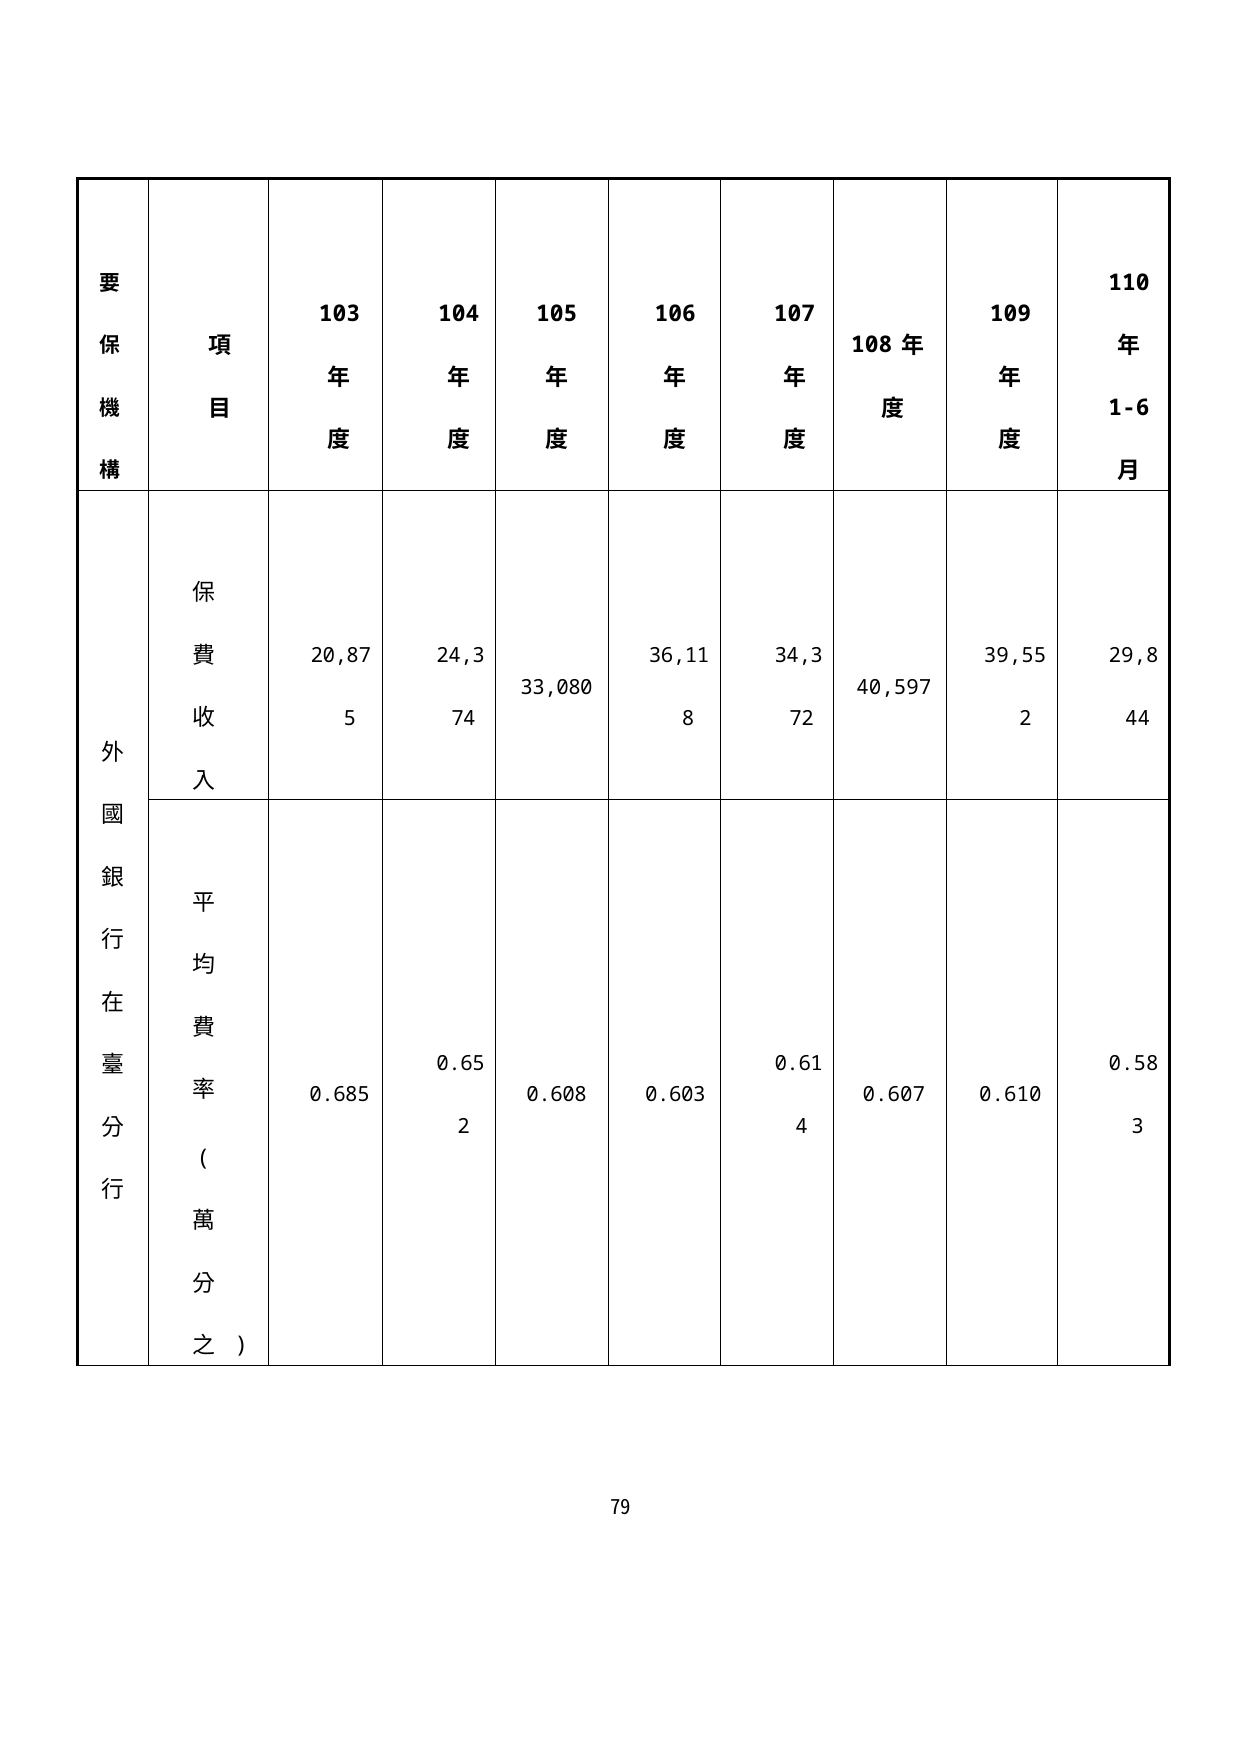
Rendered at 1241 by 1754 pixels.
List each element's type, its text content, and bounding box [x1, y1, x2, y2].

table_cell 保費收入 [149, 491, 268, 799]
table_header 103年度 [269, 180, 382, 490]
table_cell 0.614 [721, 800, 833, 1365]
table_cell 0.685 [269, 800, 382, 1365]
table_cell 0.608 [496, 800, 608, 1365]
table_cell 平均費率 (萬分之) [149, 800, 268, 1365]
table_header 109年度 [947, 180, 1057, 490]
table_cell 0.607 [834, 800, 946, 1365]
table_cell 33,080 [496, 491, 608, 799]
table_cell 0.652 [383, 800, 495, 1365]
table_header 106年度 [609, 180, 720, 490]
table_cell 29,844 [1058, 491, 1168, 799]
table_header 110年 1-6月 [1058, 180, 1168, 490]
table_cell 34,372 [721, 491, 833, 799]
table_cell 40,597 [834, 491, 946, 799]
table_cell 0.583 [1058, 800, 1168, 1365]
table_header 105年度 [496, 180, 608, 490]
table_header 要保 機構 [79, 180, 148, 490]
table_header 107年度 [721, 180, 833, 490]
table_cell 0.603 [609, 800, 720, 1365]
table_cell 39,552 [947, 491, 1057, 799]
table_header 項目 [149, 180, 268, 490]
table_header 108年度 [834, 180, 946, 490]
table_cell 外國銀行在臺分行 [79, 491, 148, 1365]
table_cell 0.610 [947, 800, 1057, 1365]
table_cell 20,875 [269, 491, 382, 799]
table_cell 36,118 [609, 491, 720, 799]
table_cell 24,374 [383, 491, 495, 799]
table_header 104年度 [383, 180, 495, 490]
